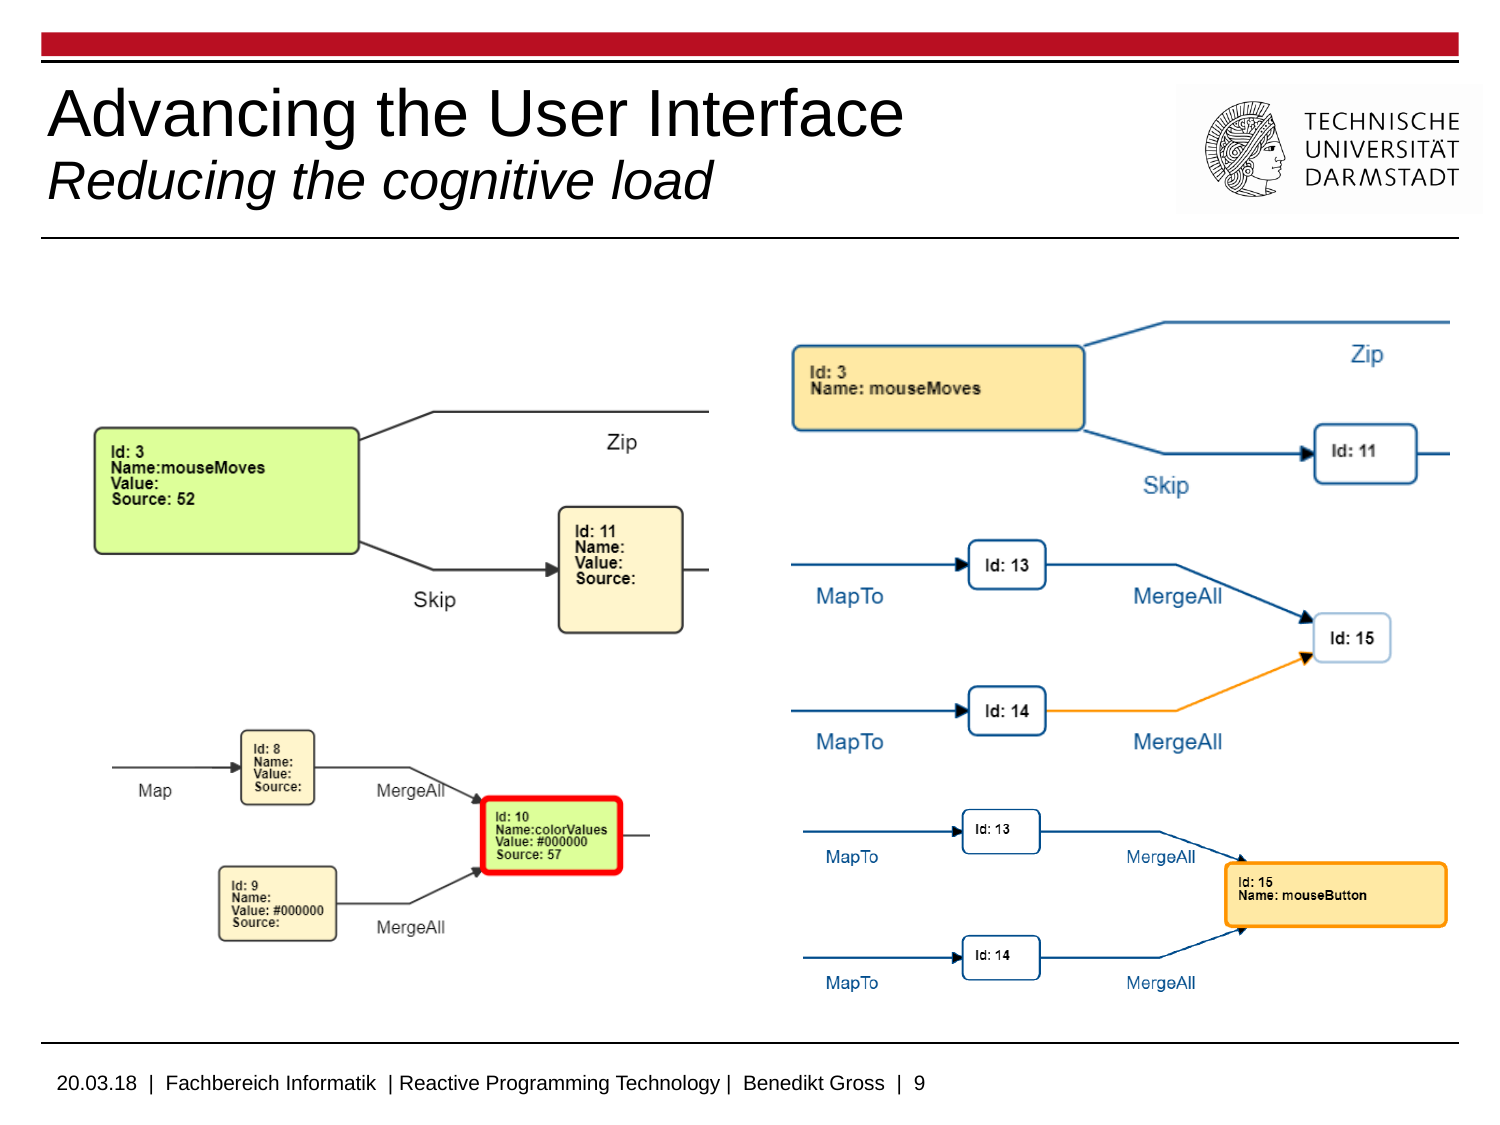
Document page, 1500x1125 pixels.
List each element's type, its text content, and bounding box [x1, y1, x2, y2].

picture [112, 661, 650, 969]
title Advancing the User Interface Reducing the cognitive load [47, 68, 1137, 219]
picture [78, 390, 709, 650]
picture [791, 519, 1474, 1004]
picture [779, 289, 1450, 502]
